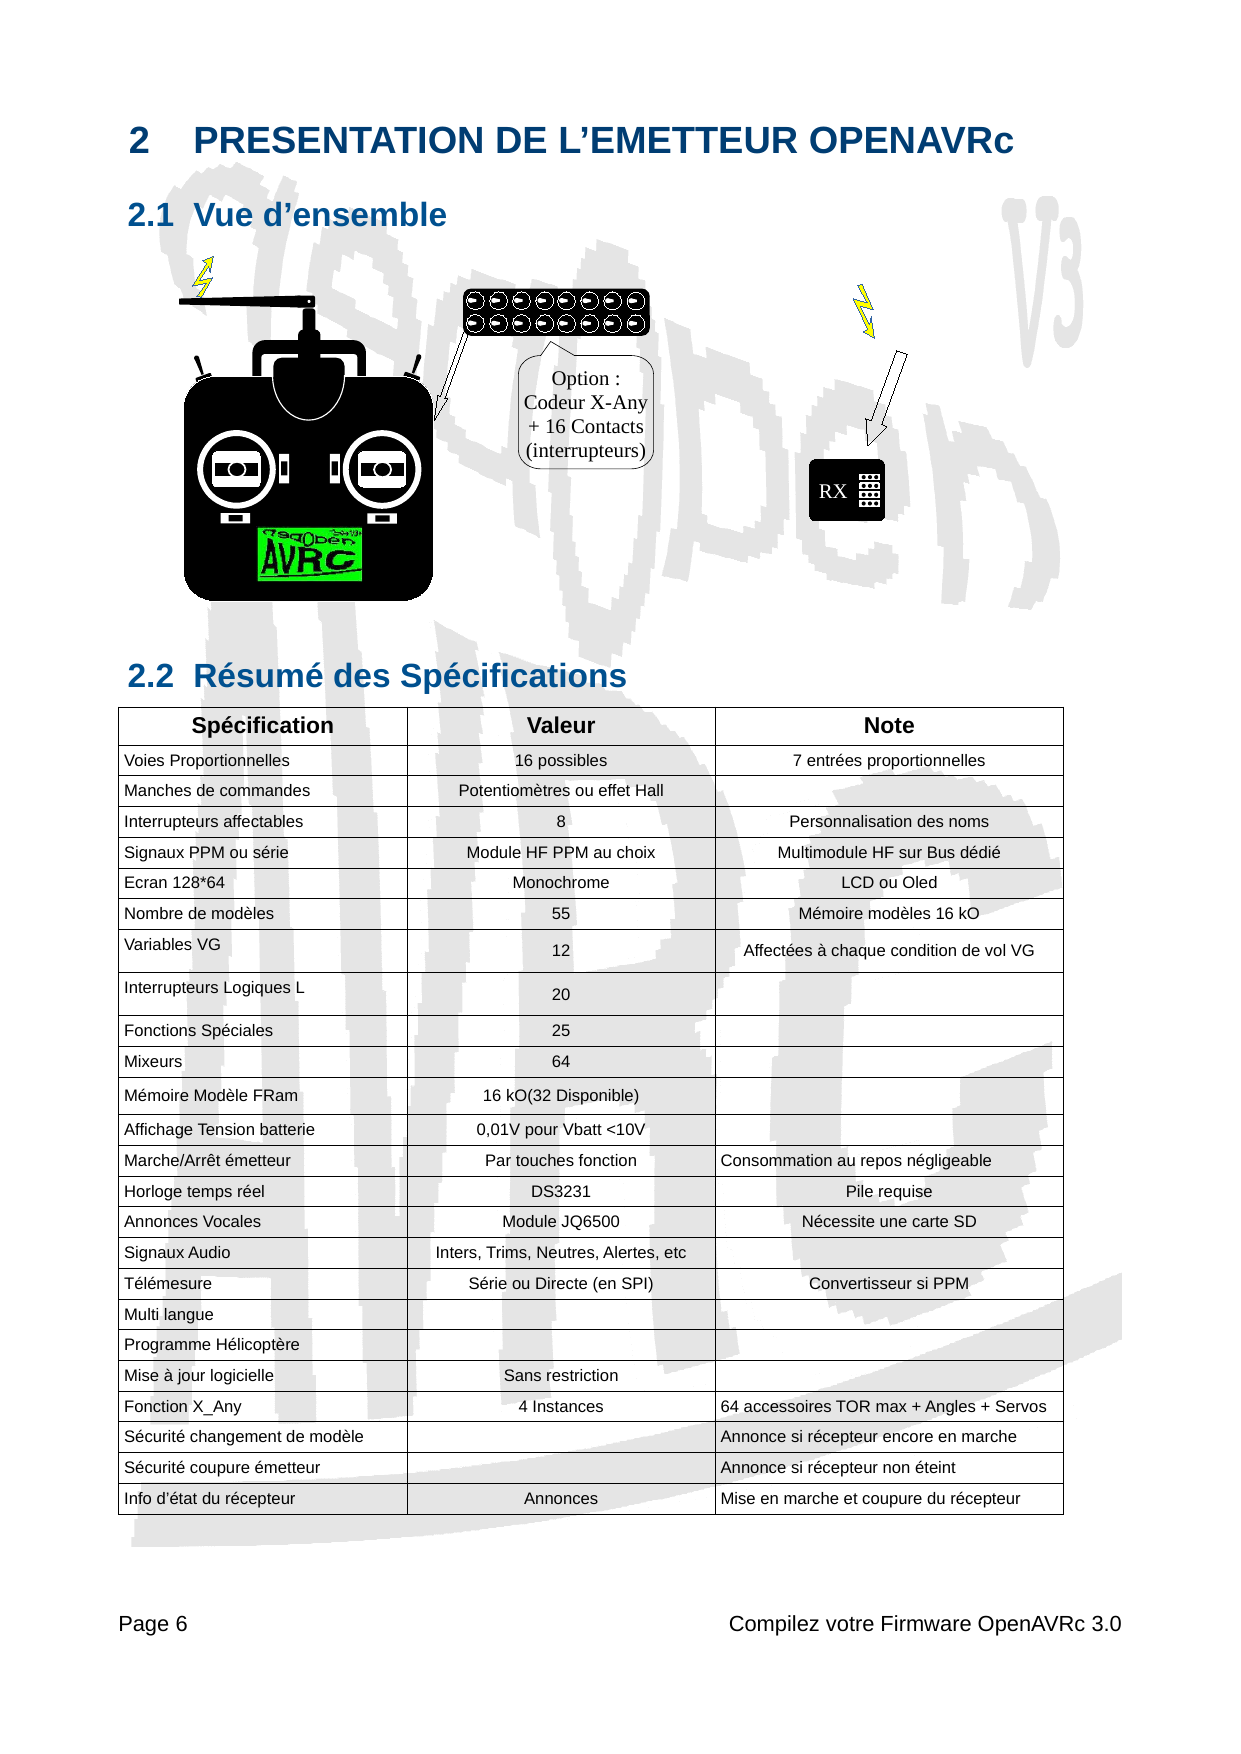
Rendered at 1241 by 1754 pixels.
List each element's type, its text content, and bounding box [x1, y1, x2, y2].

table_cell [408, 1300, 715, 1329]
table_cell 64 [408, 1047, 715, 1077]
table_header Spécification [119, 708, 407, 744]
table_cell 4 Instances [408, 1392, 715, 1421]
table_cell Annonce si récepteur non éteint [716, 1453, 1063, 1483]
table_cell DS3231 [408, 1177, 715, 1206]
table_cell Annonce si récepteur encore en marche [716, 1422, 1063, 1452]
table_cell Par touches fonction [408, 1146, 715, 1176]
table_cell Série ou Directe (en SPI) [408, 1269, 715, 1298]
subtitle PRESENTATION DE L’EMETTEUR OPENAVRc [118, 118, 1122, 162]
table_cell Module HF PPM au choix [408, 838, 715, 867]
table_cell Sans restriction [408, 1361, 715, 1391]
table_cell Mixeurs [119, 1047, 407, 1077]
table_cell LCD ou Oled [716, 869, 1063, 898]
table_cell Voies Proportionnelles [119, 746, 407, 775]
table_cell Pile requise [716, 1177, 1063, 1206]
table_cell 55 [408, 899, 715, 929]
table_cell Marche/Arrêt émetteur [119, 1146, 407, 1176]
table_cell Multi langue [119, 1300, 407, 1329]
table_cell Info d’état du récepteur [119, 1484, 407, 1513]
table_cell 8 [408, 807, 715, 837]
table_cell Monochrome [408, 869, 715, 898]
table_cell [408, 1422, 715, 1452]
table_cell [716, 973, 1063, 1015]
table_cell [716, 1078, 1063, 1114]
table_cell Mise en marche et coupure du récepteur [716, 1484, 1063, 1513]
table_cell Signaux Audio [119, 1238, 407, 1268]
table_cell Affichage Tension batterie [119, 1115, 407, 1145]
table_cell Mise à jour logicielle [119, 1361, 407, 1391]
table_cell [408, 1453, 715, 1483]
table_cell [408, 1330, 715, 1360]
table_cell [716, 1016, 1063, 1046]
table_cell 7 entrées proportionnelles [716, 746, 1063, 775]
table_cell [716, 1047, 1063, 1077]
table_cell Affectées à chaque condition de vol VG [716, 930, 1063, 972]
table_cell Mémoire modèles 16 kO [716, 899, 1063, 929]
table_cell Sécurité changement de modèle [119, 1422, 407, 1452]
table_cell Convertisseur si PPM [716, 1269, 1063, 1298]
table_cell [716, 1330, 1063, 1360]
table_cell Mémoire Modèle FRam [119, 1078, 407, 1114]
table_cell Horloge temps réel [119, 1177, 407, 1206]
table_cell Fonction X_Any [119, 1392, 407, 1421]
table_cell [716, 1238, 1063, 1268]
table_cell Annonces [408, 1484, 715, 1513]
table_header Valeur [408, 708, 715, 744]
table_cell Interrupteurs Logiques L [119, 973, 407, 1015]
table_cell Potentiomètres ou effet Hall [408, 776, 715, 806]
table_cell 16 possibles [408, 746, 715, 775]
table_cell Télémesure [119, 1269, 407, 1298]
table_cell 12 [408, 930, 715, 972]
table_cell Signaux PPM ou série [119, 838, 407, 867]
table_cell [716, 776, 1063, 806]
table_cell Module JQ6500 [408, 1207, 715, 1237]
table_cell Annonces Vocales [119, 1207, 407, 1237]
table_cell [716, 1361, 1063, 1391]
table_cell Fonctions Spéciales [119, 1016, 407, 1046]
table_cell Nombre de modèles [119, 899, 407, 929]
table_cell 16 kO(32 Disponible) [408, 1078, 715, 1114]
table_cell Manches de commandes [119, 776, 407, 806]
table_cell [716, 1115, 1063, 1145]
subtitle Résumé des Spécifications [118, 656, 1122, 694]
table_cell Sécurité coupure émetteur [119, 1453, 407, 1483]
table_cell 0,01V pour Vbatt <10V [408, 1115, 715, 1145]
table_cell Personnalisation des noms [716, 807, 1063, 837]
picture [256, 526, 363, 582]
table_cell Inters, Trims, Neutres, Alertes, etc [408, 1238, 715, 1268]
table_cell Interrupteurs affectables [119, 807, 407, 837]
subtitle Vue d’ensemble [118, 195, 1122, 234]
table_cell Nécessite une carte SD [716, 1207, 1063, 1237]
table_cell 20 [408, 973, 715, 1015]
table_cell Variables VG [119, 930, 407, 972]
table_header Note [716, 708, 1063, 744]
table_cell Programme Hélicoptère [119, 1330, 407, 1360]
table_cell 25 [408, 1016, 715, 1046]
table_cell [716, 1300, 1063, 1329]
table_cell Consommation au repos négligeable [716, 1146, 1063, 1176]
table_cell Ecran 128*64 [119, 869, 407, 898]
table_cell 64 accessoires TOR max + Angles + Servos [716, 1392, 1063, 1421]
table_cell Multimodule HF sur Bus dédié [716, 838, 1063, 867]
